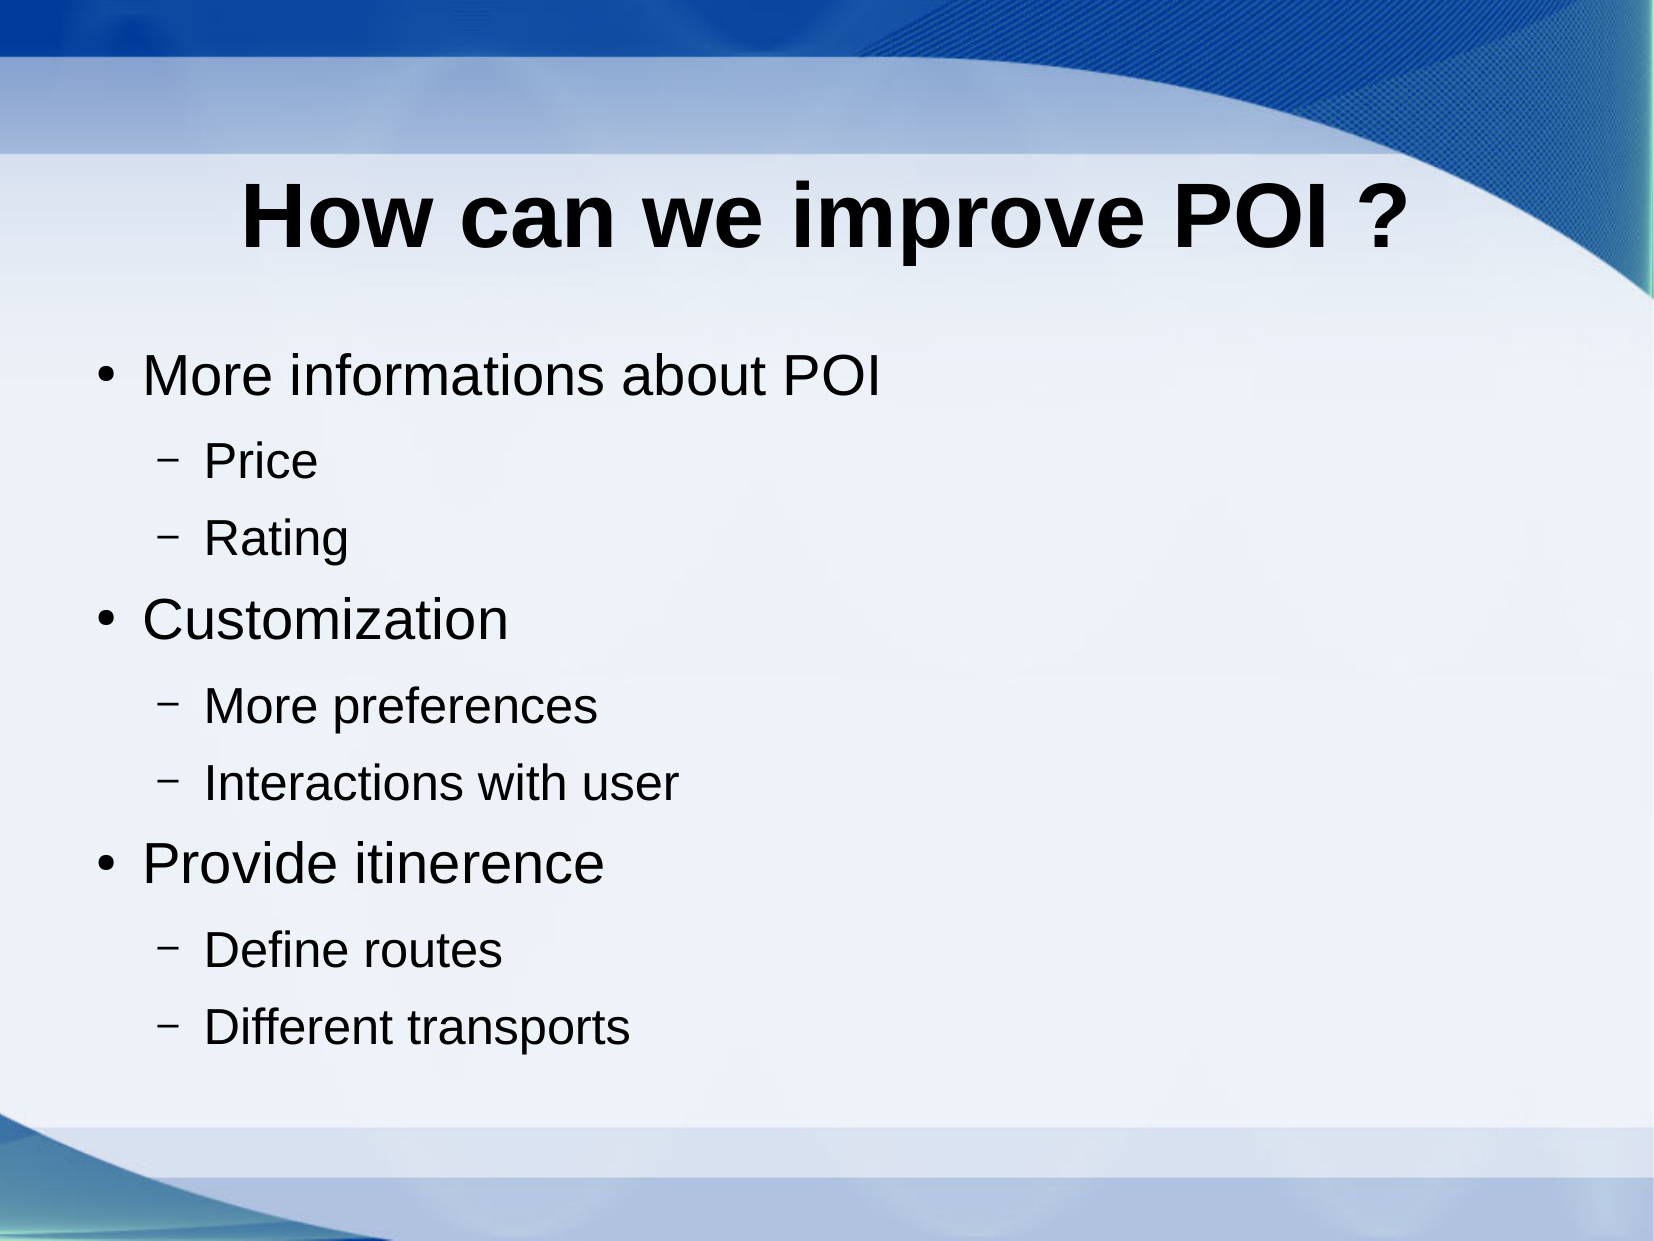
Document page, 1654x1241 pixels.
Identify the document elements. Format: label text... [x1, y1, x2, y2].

picture [0, 0, 1654, 1241]
title How can we improve POI ? [82, 111, 1571, 319]
list More informations about POI Price Rating Customization More preferences Interactions with user Provide itinerence Define routes Different transports [80, 342, 1536, 1062]
